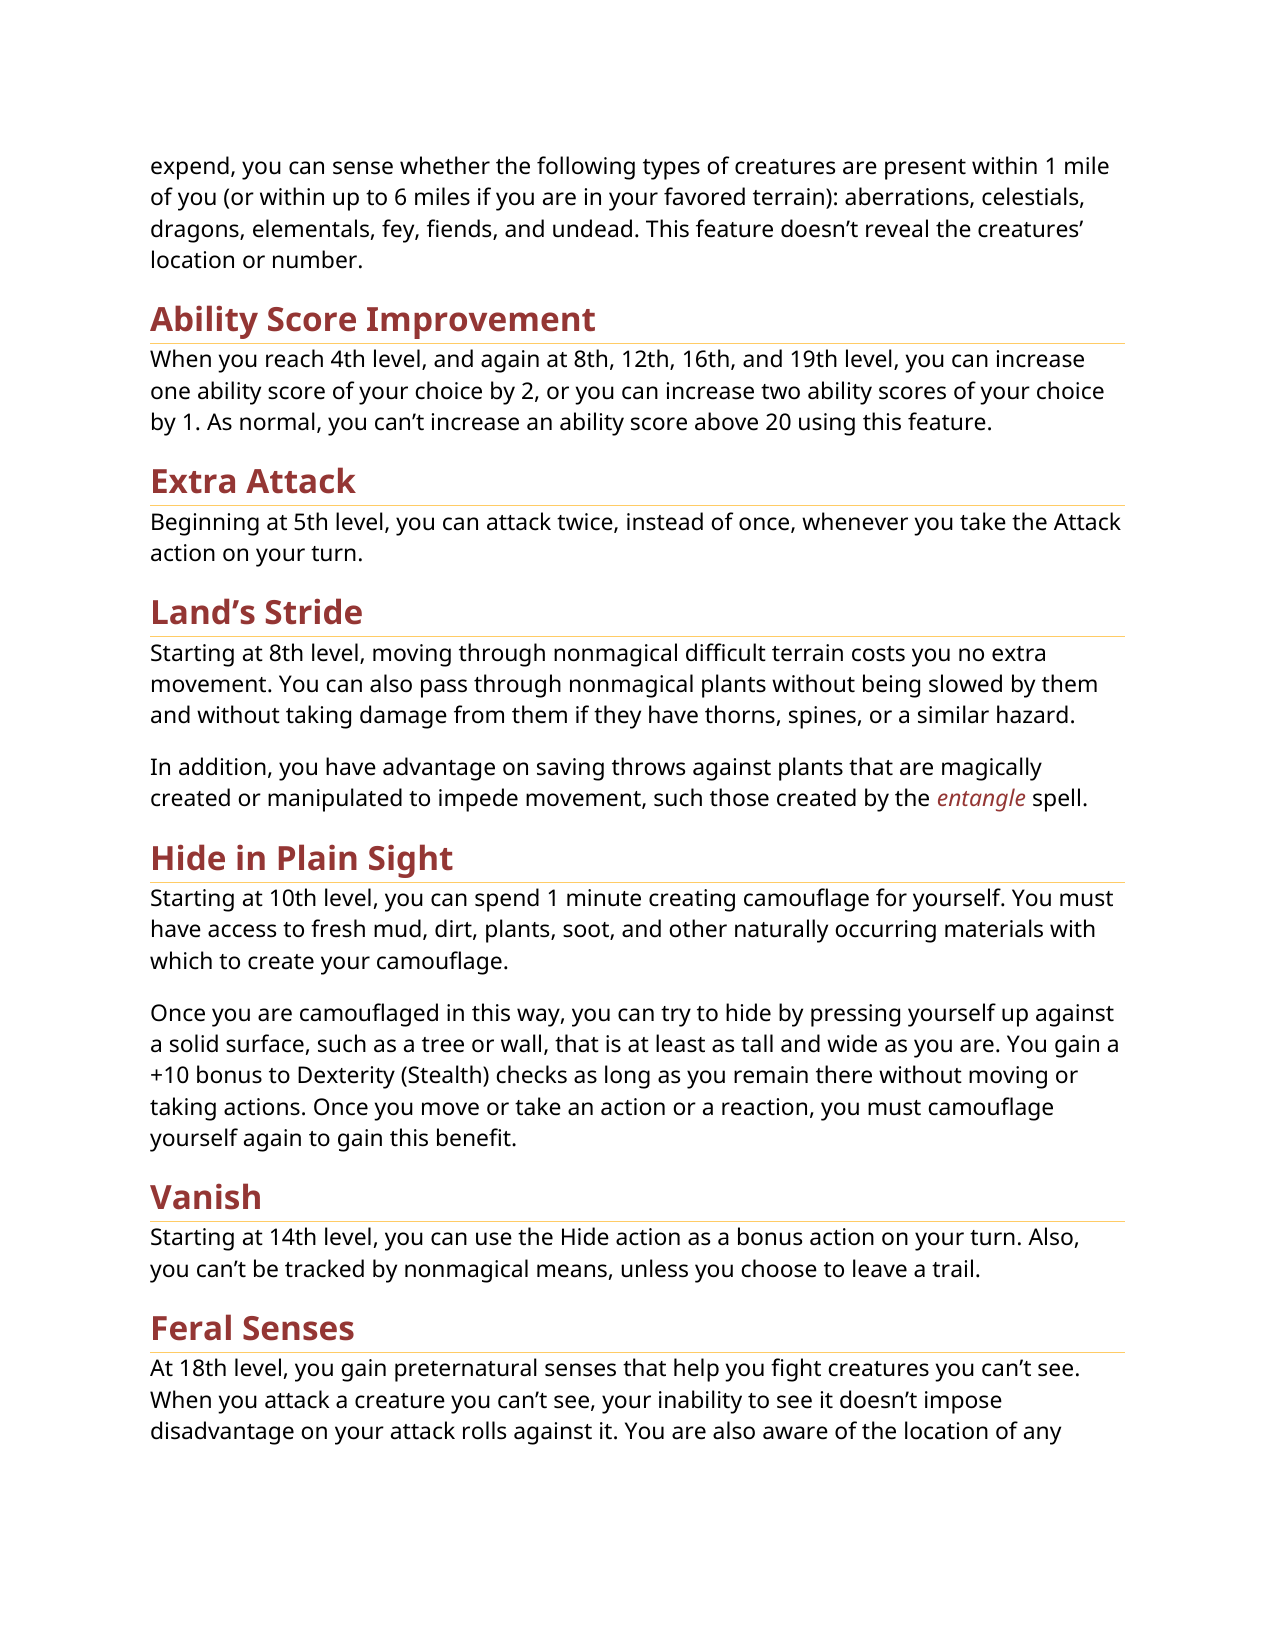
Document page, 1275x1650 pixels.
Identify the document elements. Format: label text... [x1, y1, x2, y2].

text At 18th level, you gain preternatural senses that help you fight creatures you can’t see. When you attack a creature you can’t see, your inability to see it doesn’t impose disadvantage on your attack rolls against it. You are also aware of the location of any [150, 1353, 1125, 1446]
text Starting at 14th level, you can use the Hide action as a bonus action on your turn. Also, you can’t be tracked by nonmagical means, unless you choose to leave a trail. [150, 1222, 1125, 1284]
text Starting at 8th level, moving through nonmagical difficult terrain costs you no extra movement. You can also pass through nonmagical plants without being slowed by them and without taking damage from them if they have thorns, spines, or a similar hazard. [150, 637, 1125, 730]
subtitle Ability Score Improvement [150, 296, 1125, 343]
text expend, you can sense whether the following types of creatures are present within 1 mile of you (or within up to 6 miles if you are in your favored terrain): aberrations, celestials, dragons, elementals, fey, fiends, and undead. This feature doesn’t reveal the creatures’ location or number. [150, 150, 1125, 275]
text Starting at 10th level, you can spend 1 minute creating camouflage for yourself. You must have access to fresh mud, dirt, plants, soot, and other naturally occurring materials with which to create your camouflage. [150, 883, 1125, 976]
subtitle Land’s Stride [150, 589, 1125, 636]
subtitle Extra Attack [150, 458, 1125, 505]
text In addition, you have advantage on saving throws against plants that are magically created or manipulated to impede movement, such those created by the entangle spell. [150, 751, 1125, 814]
subtitle Feral Senses [150, 1305, 1125, 1352]
subtitle Hide in Plain Sight [150, 834, 1125, 882]
text When you reach 4th level, and again at 8th, 12th, 16th, and 19th level, you can increase one ability score of your choice by 2, or you can increase two ability scores of your choice by 1. As normal, you can’t increase an ability score above 20 using this feature. [150, 344, 1125, 437]
text Once you are camouflaged in this way, you can try to hide by pressing yourself up against a solid surface, such as a tree or wall, that is at least as tall and wide as you are. You gain a +10 bonus to Dexterity (Stealth) checks as long as you remain there without moving or taking actions. Once you move or take an action or a reaction, you must camouflage yourself again to gain this benefit. [150, 997, 1125, 1153]
subtitle Vanish [150, 1174, 1125, 1221]
text Beginning at 5th level, you can attack twice, instead of once, whenever you take the Attack action on your turn. [150, 506, 1125, 568]
